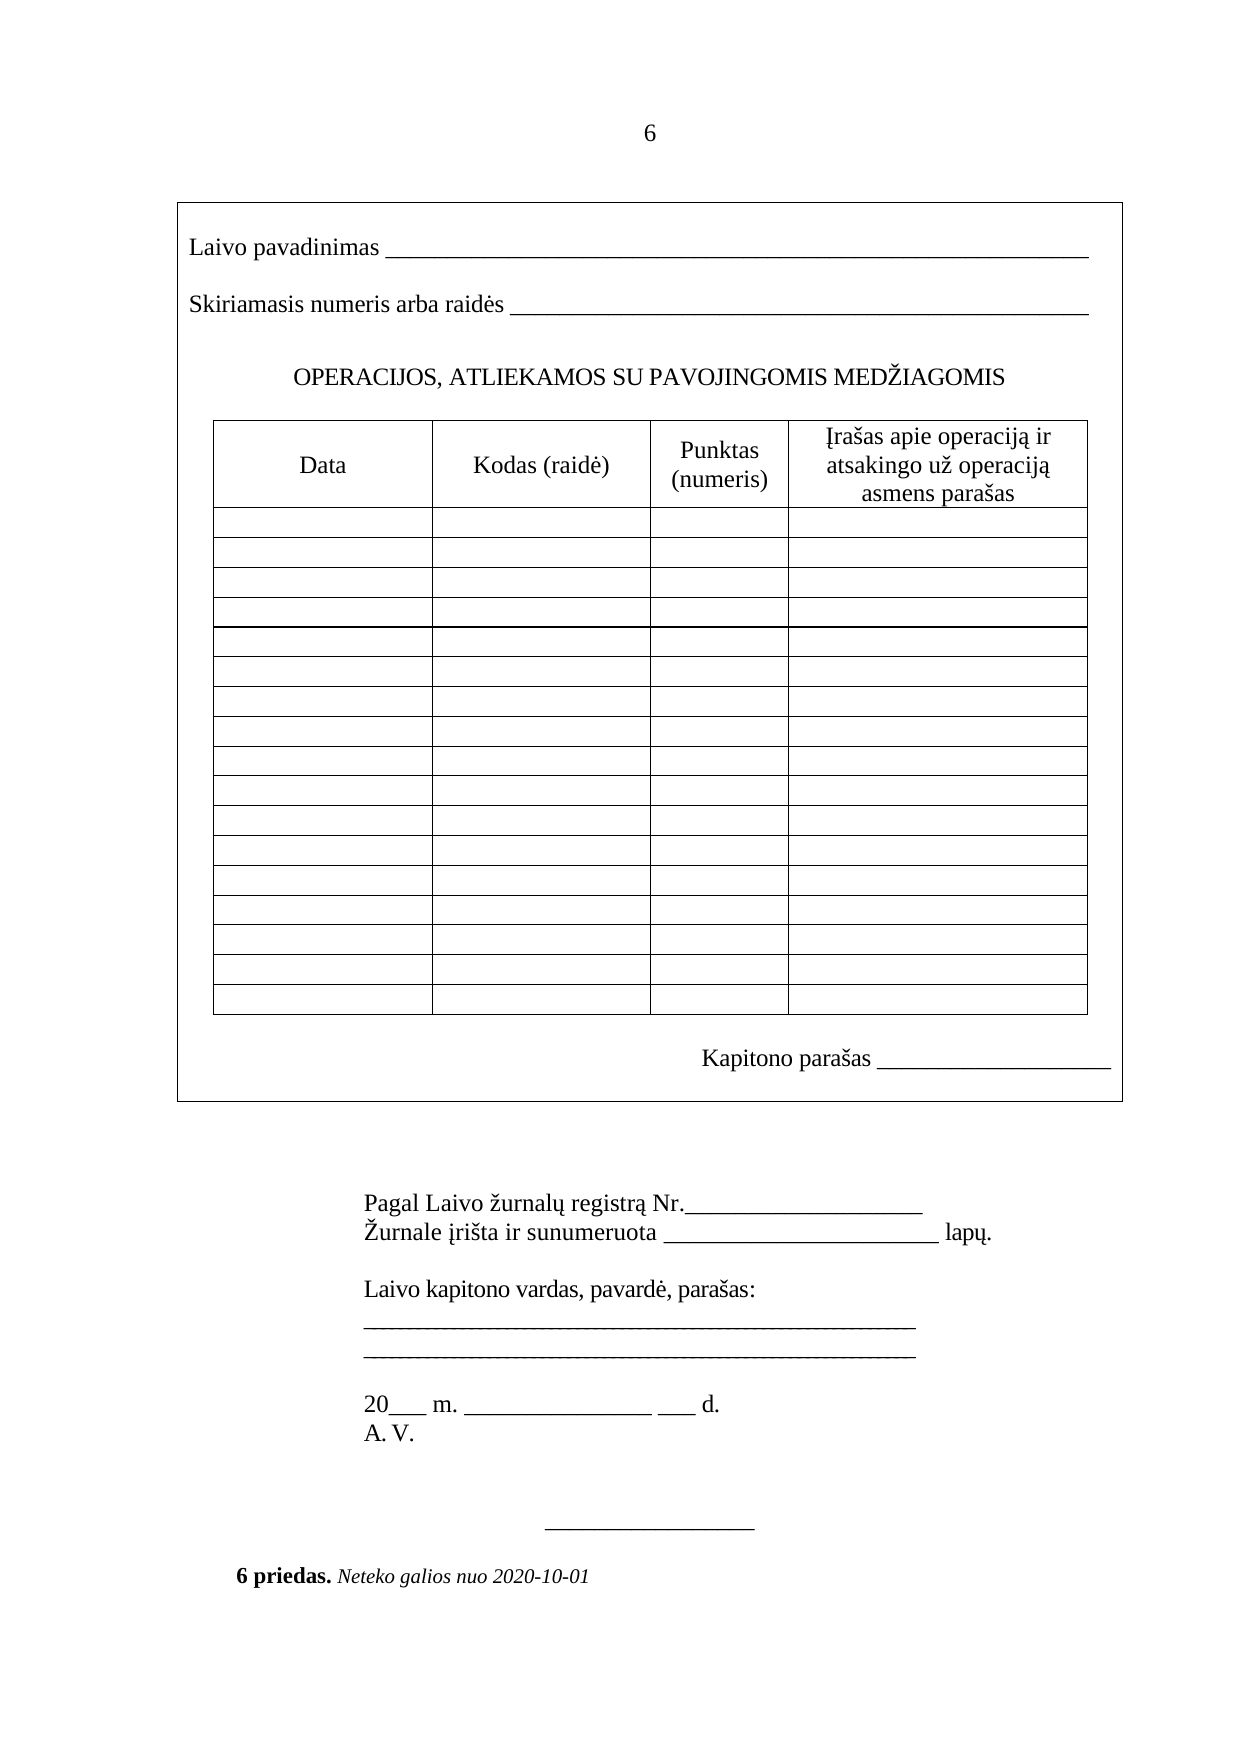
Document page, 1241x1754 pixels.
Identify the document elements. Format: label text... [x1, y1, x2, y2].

table_cell [214, 955, 432, 984]
table_cell [433, 538, 650, 567]
table_cell [178, 537, 213, 567]
table_cell [178, 865, 213, 894]
table_cell [1088, 716, 1122, 746]
table_cell [178, 420, 213, 507]
table_cell [1088, 626, 1122, 656]
table_cell [178, 507, 213, 537]
table_cell [789, 598, 1087, 626]
table_cell [214, 806, 432, 835]
table_cell [214, 657, 432, 686]
table_cell [214, 776, 432, 805]
table_cell [433, 657, 650, 686]
table_cell [1088, 746, 1122, 775]
table_cell [1088, 984, 1122, 1014]
table_cell [1088, 924, 1122, 954]
table_cell [789, 747, 1087, 775]
table_cell Punktas (numeris) [651, 421, 788, 507]
table_cell [651, 836, 788, 865]
table_cell [789, 568, 1087, 597]
table_cell [433, 568, 650, 597]
table_cell [651, 598, 788, 626]
table_cell [178, 597, 213, 626]
table_cell [214, 896, 432, 924]
table_cell [789, 955, 1087, 984]
table_cell [178, 954, 213, 984]
table_cell [789, 925, 1087, 954]
table_cell [433, 747, 650, 775]
table_cell [433, 955, 650, 984]
table_cell [178, 805, 213, 835]
table_cell [651, 717, 788, 746]
table_cell [651, 508, 788, 537]
table_cell Kodas (raidė) [433, 421, 650, 507]
table_cell [651, 955, 788, 984]
table_cell [789, 717, 1087, 746]
table_cell [214, 687, 432, 716]
table_cell [178, 746, 213, 775]
table_cell [433, 508, 650, 537]
table_cell [789, 687, 1087, 716]
table_cell [789, 806, 1087, 835]
table_cell [789, 657, 1087, 686]
table_cell [178, 626, 213, 656]
table_cell [178, 775, 213, 805]
table_cell [178, 686, 213, 716]
table_cell [651, 896, 788, 924]
table_cell [433, 985, 650, 1014]
table_header Laivo pavadinimas Skiriamasis numeris arba raidės OPERACIJOS, ATLIEKAMOS SU PAVOJINGOMIS MEDŽIAGOMIS [178, 203, 1122, 420]
text _________________ [177, 1504, 1122, 1533]
table_cell [433, 806, 650, 835]
table_cell [1088, 954, 1122, 984]
table_cell [433, 866, 650, 894]
table_cell [214, 508, 432, 537]
table_cell [1088, 895, 1122, 924]
text 6 priedas. Neteko galios nuo 2020-10-01 [177, 1562, 1122, 1588]
table_cell [789, 896, 1087, 924]
table_cell [1088, 686, 1122, 716]
table_cell [433, 717, 650, 746]
table_cell [1088, 865, 1122, 894]
table_cell [1088, 597, 1122, 626]
table_cell [433, 598, 650, 626]
table_cell [178, 567, 213, 597]
table_cell [651, 985, 788, 1014]
table_cell [1088, 507, 1122, 537]
table_cell [651, 747, 788, 775]
table_cell [651, 925, 788, 954]
table_cell [1088, 567, 1122, 597]
table_cell [433, 628, 650, 656]
table_cell [1088, 537, 1122, 567]
table_cell [214, 747, 432, 775]
table_cell [651, 776, 788, 805]
table_cell [433, 687, 650, 716]
table_cell [178, 716, 213, 746]
table_cell [214, 568, 432, 597]
table_cell [1088, 775, 1122, 805]
table_cell [1088, 420, 1122, 507]
table_cell [651, 568, 788, 597]
table_header Pagal Laivo žurnalų registrą Nr.___________________ Žurnale įrišta ir sunumeruota ______________________ lapų. Laivo kapitono vardas, pavardė, parašas: ______________________________________________________________ ______________________________________________________________ 20___ m. _______________ ___ d. A. V. [177, 1131, 1122, 1476]
table_cell [214, 866, 432, 894]
table_cell [433, 925, 650, 954]
table_cell [651, 538, 788, 567]
table_cell [789, 985, 1087, 1014]
table_cell [789, 836, 1087, 865]
table_cell [214, 836, 432, 865]
table_cell Kapitono parašas ___________________ [178, 1014, 1122, 1101]
table_cell [178, 984, 213, 1014]
table_cell [789, 538, 1087, 567]
table_cell Data [214, 421, 432, 507]
table_cell [651, 628, 788, 656]
table_cell [214, 985, 432, 1014]
table_cell [178, 895, 213, 924]
table_cell [789, 776, 1087, 805]
table_cell [214, 628, 432, 656]
table_cell [789, 866, 1087, 894]
table_cell [433, 776, 650, 805]
table_cell [789, 628, 1087, 656]
table_cell [214, 598, 432, 626]
table_cell [433, 896, 650, 924]
table_cell [651, 657, 788, 686]
table_cell [651, 866, 788, 894]
table_cell [178, 835, 213, 865]
table_cell [433, 836, 650, 865]
table_cell [1088, 805, 1122, 835]
table_cell [178, 924, 213, 954]
table_cell [651, 806, 788, 835]
table_cell [214, 925, 432, 954]
table_cell [651, 687, 788, 716]
table_cell Įrašas apie operaciją ir atsakingo už operaciją asmens parašas [789, 421, 1087, 507]
table_cell [1088, 656, 1122, 686]
table_cell [1088, 835, 1122, 865]
table_cell [214, 538, 432, 567]
table_cell [789, 508, 1087, 537]
table_cell [178, 656, 213, 686]
table_cell [214, 717, 432, 746]
